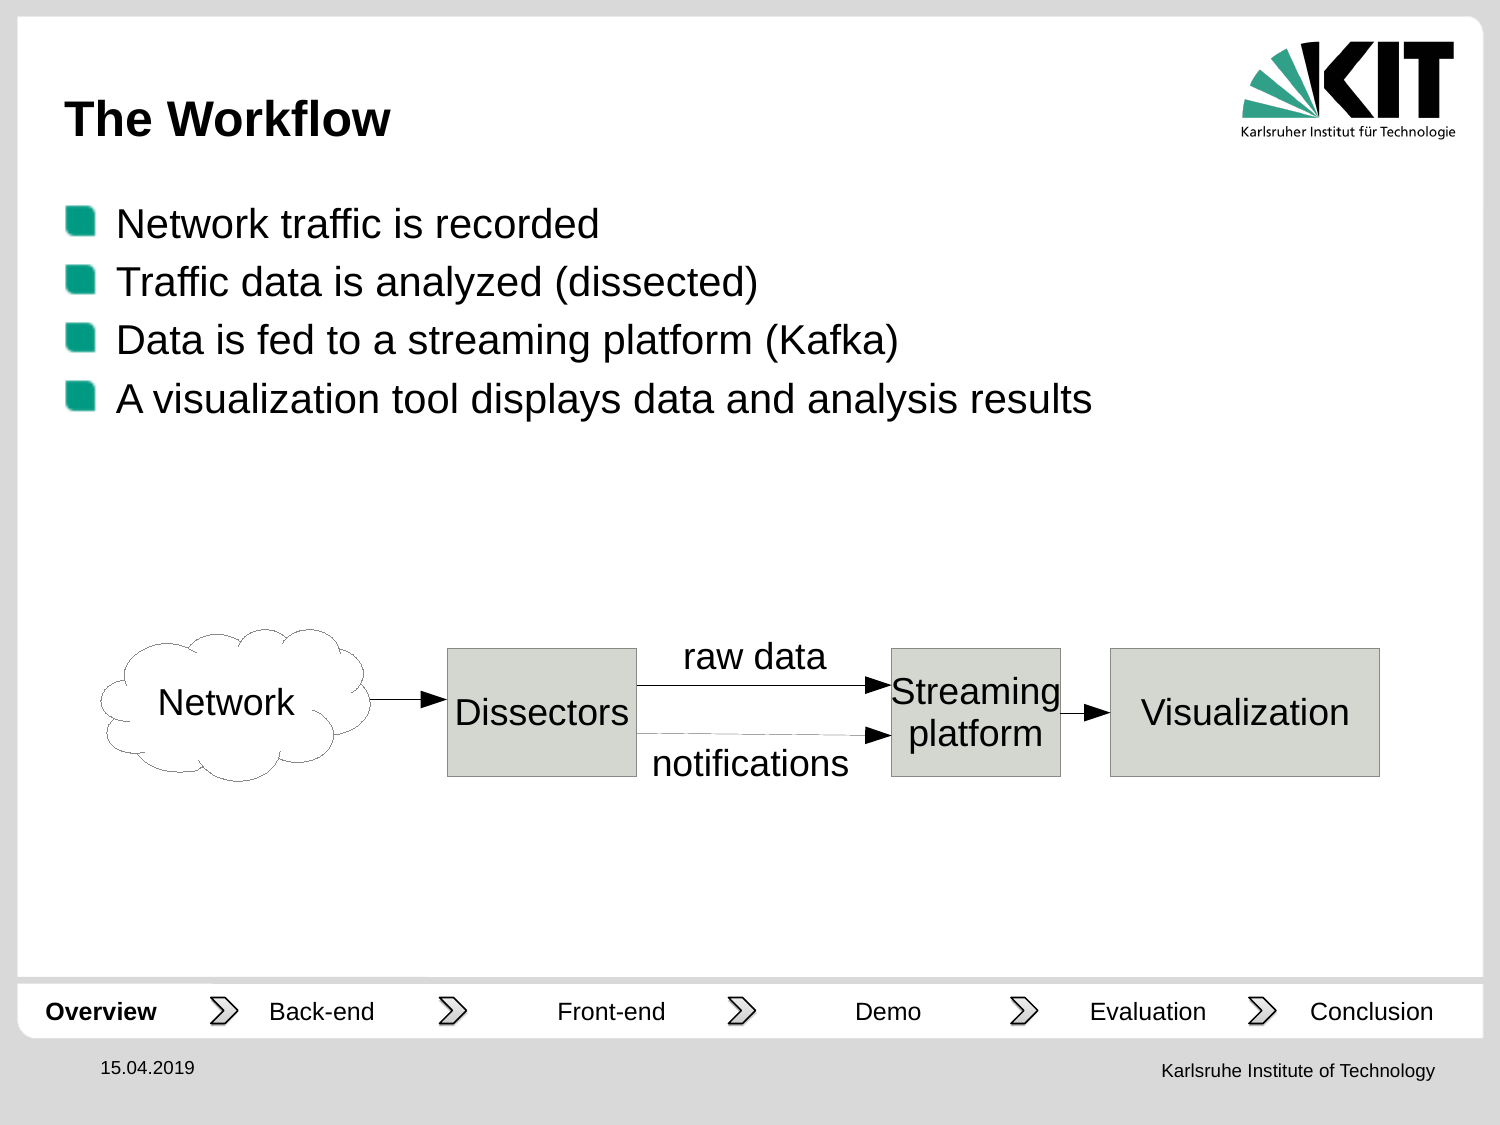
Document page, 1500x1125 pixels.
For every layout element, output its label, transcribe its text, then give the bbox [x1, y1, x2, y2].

text_box [210, 997, 238, 1024]
text_box Network [100, 629, 371, 782]
text_box [1248, 997, 1277, 1024]
title The Workflow [64, 54, 1198, 147]
text_box Dissectors [447, 648, 637, 777]
text_box raw data [668, 628, 842, 686]
text_box Demo [840, 987, 937, 1033]
text_box Evaluation [1075, 987, 1222, 1033]
text_box Conclusion [1295, 987, 1500, 1033]
text_box Front-end [542, 987, 682, 1033]
text_box 15.04.2019 [100, 1055, 272, 1115]
text_box [728, 997, 756, 1024]
text_box Overview [30, 987, 194, 1033]
text_box [1010, 997, 1038, 1024]
picture [0, 0, 1500, 1125]
list Network traffic is recorded Traffic data is analyzed (dissected) Data is fed to a streaming platform (Kafka) A visualization tool displays data and analysis results [64, 196, 1436, 966]
text_box Visualization [1110, 648, 1380, 777]
text_box [439, 997, 467, 1024]
text_box Streaming platform [891, 648, 1061, 777]
text_box notifications [637, 735, 865, 793]
text_box Back-end [254, 987, 418, 1033]
